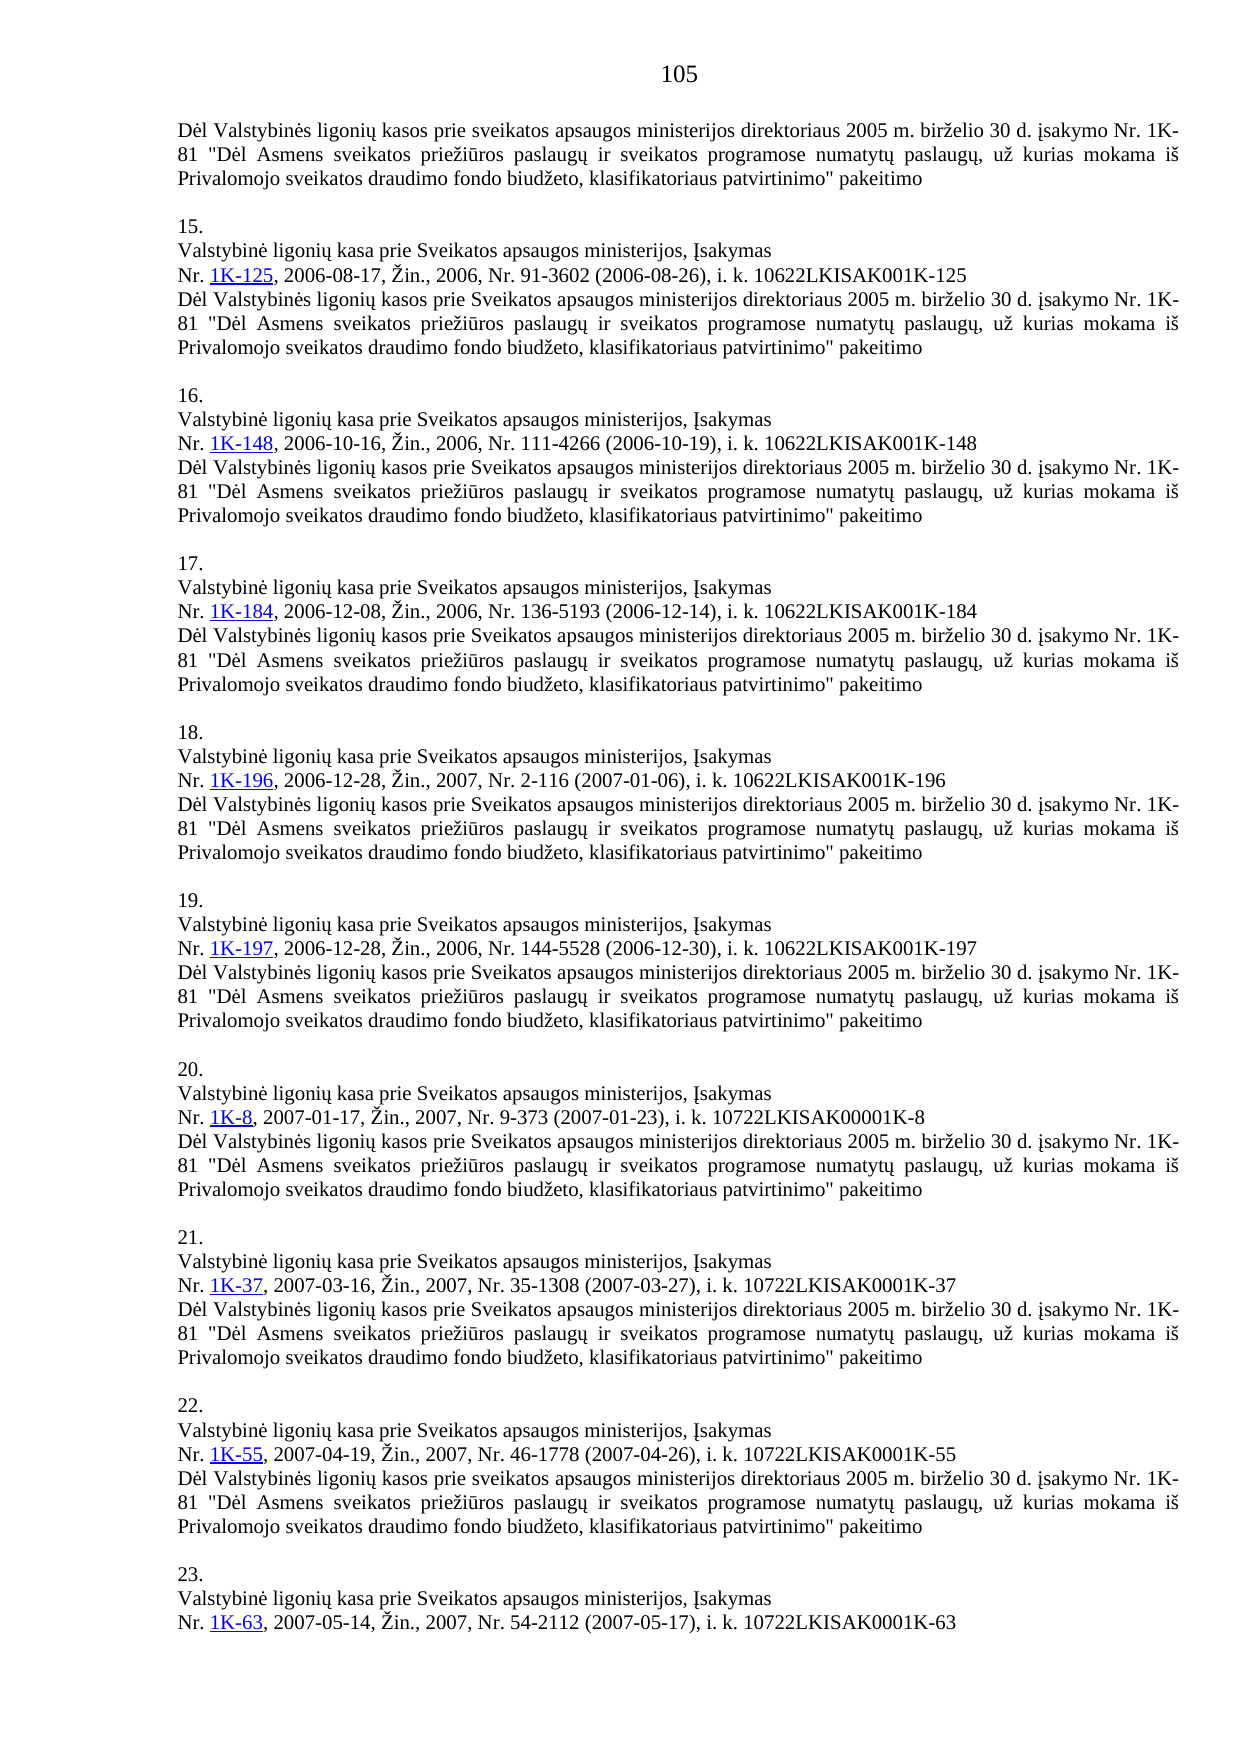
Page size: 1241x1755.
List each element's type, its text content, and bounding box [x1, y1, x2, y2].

text 17. [177, 551, 1181, 575]
text Nr. 1K-63, 2007-05-14, Žin., 2007, Nr. 54-2112 (2007-05-17), i. k. 10722LKISAK0001K-63 [177, 1610, 1181, 1634]
text Nr. 1K-55, 2007-04-19, Žin., 2007, Nr. 46-1778 (2007-04-26), i. k. 10722LKISAK0001K-55 [177, 1442, 1181, 1466]
text Dėl Valstybinės ligonių kasos prie Sveikatos apsaugos ministerijos direktoriaus 2005 m. birželio 30 d. įsakymo Nr. 1K-81 "Dėl Asmens sveikatos priežiūros paslaugų ir sveikatos programose numatytų paslaugų, už kurias mokama iš Privalomojo sveikatos draudimo fondo biudžeto, klasifikatoriaus patvirtinimo" pakeitimo [177, 623, 1181, 696]
text 21. [177, 1225, 1181, 1249]
text Nr. 1K-184, 2006-12-08, Žin., 2006, Nr. 136-5193 (2006-12-14), i. k. 10622LKISAK001K-184 [177, 599, 1181, 623]
text Nr. 1K-8, 2007-01-17, Žin., 2007, Nr. 9-373 (2007-01-23), i. k. 10722LKISAK00001K-8 [177, 1105, 1181, 1129]
text Nr. 1K-197, 2006-12-28, Žin., 2006, Nr. 144-5528 (2006-12-30), i. k. 10622LKISAK001K-197 [177, 936, 1181, 960]
text Valstybinė ligonių kasa prie Sveikatos apsaugos ministerijos, Įsakymas [177, 1081, 1181, 1105]
text Valstybinė ligonių kasa prie Sveikatos apsaugos ministerijos, Įsakymas [177, 1417, 1181, 1442]
text Dėl Valstybinės ligonių kasos prie Sveikatos apsaugos ministerijos direktoriaus 2005 m. birželio 30 d. įsakymo Nr. 1K-81 "Dėl Asmens sveikatos priežiūros paslaugų ir sveikatos programose numatytų paslaugų, už kurias mokama iš Privalomojo sveikatos draudimo fondo biudžeto, klasifikatoriaus patvirtinimo" pakeitimo [177, 960, 1181, 1032]
text 16. [177, 383, 1181, 407]
text Dėl Valstybinės ligonių kasos prie sveikatos apsaugos ministerijos direktoriaus 2005 m. birželio 30 d. įsakymo Nr. 1K-81 "Dėl Asmens sveikatos priežiūros paslaugų ir sveikatos programose numatytų paslaugų, už kurias mokama iš Privalomojo sveikatos draudimo fondo biudžeto, klasifikatoriaus patvirtinimo" pakeitimo [177, 118, 1181, 190]
text Valstybinė ligonių kasa prie Sveikatos apsaugos ministerijos, Įsakymas [177, 238, 1181, 262]
text Nr. 1K-37, 2007-03-16, Žin., 2007, Nr. 35-1308 (2007-03-27), i. k. 10722LKISAK0001K-37 [177, 1273, 1181, 1297]
text Dėl Valstybinės ligonių kasos prie Sveikatos apsaugos ministerijos direktoriaus 2005 m. birželio 30 d. įsakymo Nr. 1K-81 "Dėl Asmens sveikatos priežiūros paslaugų ir sveikatos programose numatytų paslaugų, už kurias mokama iš Privalomojo sveikatos draudimo fondo biudžeto, klasifikatoriaus patvirtinimo" pakeitimo [177, 455, 1181, 527]
text Nr. 1K-125, 2006-08-17, Žin., 2006, Nr. 91-3602 (2006-08-26), i. k. 10622LKISAK001K-125 [177, 262, 1181, 287]
text Valstybinė ligonių kasa prie Sveikatos apsaugos ministerijos, Įsakymas [177, 1586, 1181, 1610]
text Valstybinė ligonių kasa prie Sveikatos apsaugos ministerijos, Įsakymas [177, 1249, 1181, 1273]
text Valstybinė ligonių kasa prie Sveikatos apsaugos ministerijos, Įsakymas [177, 407, 1181, 431]
text Dėl Valstybinės ligonių kasos prie Sveikatos apsaugos ministerijos direktoriaus 2005 m. birželio 30 d. įsakymo Nr. 1K-81 "Dėl Asmens sveikatos priežiūros paslaugų ir sveikatos programose numatytų paslaugų, už kurias mokama iš Privalomojo sveikatos draudimo fondo biudžeto, klasifikatoriaus patvirtinimo" pakeitimo [177, 287, 1181, 359]
text Dėl Valstybinės ligonių kasos prie Sveikatos apsaugos ministerijos direktoriaus 2005 m. birželio 30 d. įsakymo Nr. 1K-81 "Dėl Asmens sveikatos priežiūros paslaugų ir sveikatos programose numatytų paslaugų, už kurias mokama iš Privalomojo sveikatos draudimo fondo biudžeto, klasifikatoriaus patvirtinimo" pakeitimo [177, 1297, 1181, 1369]
text Nr. 1K-148, 2006-10-16, Žin., 2006, Nr. 111-4266 (2006-10-19), i. k. 10622LKISAK001K-148 [177, 431, 1181, 455]
text 18. [177, 720, 1181, 744]
text Dėl Valstybinės ligonių kasos prie Sveikatos apsaugos ministerijos direktoriaus 2005 m. birželio 30 d. įsakymo Nr. 1K-81 "Dėl Asmens sveikatos priežiūros paslaugų ir sveikatos programose numatytų paslaugų, už kurias mokama iš Privalomojo sveikatos draudimo fondo biudžeto, klasifikatoriaus patvirtinimo" pakeitimo [177, 792, 1181, 864]
text Nr. 1K-196, 2006-12-28, Žin., 2007, Nr. 2-116 (2007-01-06), i. k. 10622LKISAK001K-196 [177, 768, 1181, 792]
text Valstybinė ligonių kasa prie Sveikatos apsaugos ministerijos, Įsakymas [177, 575, 1181, 599]
text Dėl Valstybinės ligonių kasos prie Sveikatos apsaugos ministerijos direktoriaus 2005 m. birželio 30 d. įsakymo Nr. 1K-81 "Dėl Asmens sveikatos priežiūros paslaugų ir sveikatos programose numatytų paslaugų, už kurias mokama iš Privalomojo sveikatos draudimo fondo biudžeto, klasifikatoriaus patvirtinimo" pakeitimo [177, 1129, 1181, 1201]
text 22. [177, 1393, 1181, 1417]
text 19. [177, 888, 1181, 912]
text 20. [177, 1057, 1181, 1081]
text Dėl Valstybinės ligonių kasos prie sveikatos apsaugos ministerijos direktoriaus 2005 m. birželio 30 d. įsakymo Nr. 1K-81 "Dėl Asmens sveikatos priežiūros paslaugų ir sveikatos programose numatytų paslaugų, už kurias mokama iš Privalomojo sveikatos draudimo fondo biudžeto, klasifikatoriaus patvirtinimo" pakeitimo [177, 1466, 1181, 1538]
text Valstybinė ligonių kasa prie Sveikatos apsaugos ministerijos, Įsakymas [177, 744, 1181, 768]
text 23. [177, 1562, 1181, 1586]
text Valstybinė ligonių kasa prie Sveikatos apsaugos ministerijos, Įsakymas [177, 912, 1181, 936]
text 15. [177, 214, 1181, 238]
